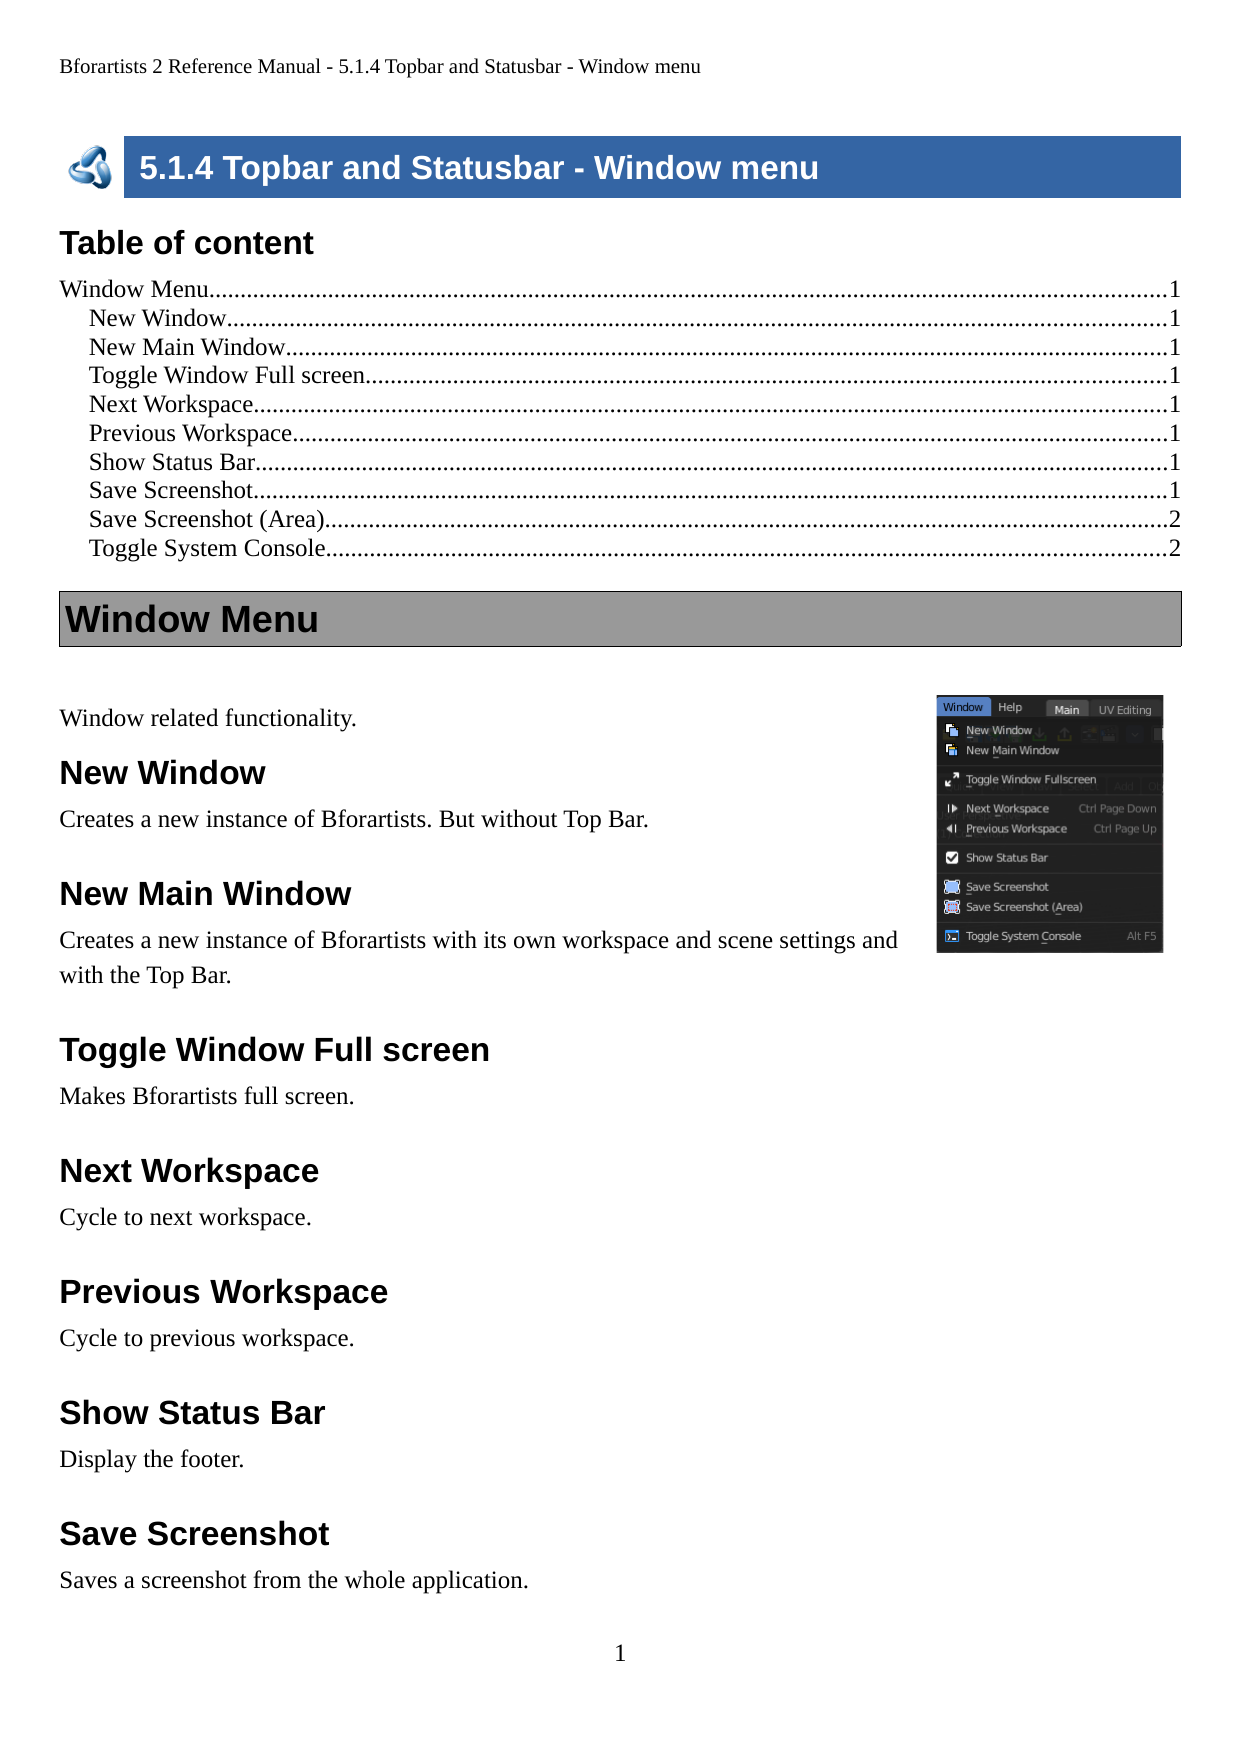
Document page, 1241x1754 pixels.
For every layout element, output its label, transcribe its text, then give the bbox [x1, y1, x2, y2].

picture [936, 695, 1164, 953]
text Save Screenshot (Area) 2 [88, 504, 1181, 533]
text Show Status Bar 1 [88, 447, 1181, 476]
text Previous Workspace 1 [88, 418, 1181, 447]
text Window Menu 1 [59, 274, 1181, 303]
subtitle New Main Window [59, 874, 936, 913]
text Saves a screenshot from the whole application. [59, 1565, 1181, 1594]
picture [65, 142, 114, 192]
table_header Window Menu [60, 592, 1181, 646]
text Makes Bforartists full screen. [59, 1081, 1181, 1109]
subtitle New Window [59, 753, 936, 792]
text New Main Window 1 [88, 332, 1181, 361]
subtitle [1164, 874, 1181, 913]
text Save Screenshot 1 [88, 476, 1181, 504]
table_header 5.1.4 Topbar and Statusbar - Window menu [124, 136, 1181, 198]
text Next Workspace 1 [88, 389, 1181, 418]
table_header [59, 136, 124, 198]
subtitle Show Status Bar [59, 1393, 1181, 1431]
text Window related functionality. [59, 703, 936, 732]
text Toggle Window Full screen 1 [88, 361, 1181, 389]
text Display the footer. [59, 1444, 1181, 1473]
text Creates a new instance of Bforartists. But without Top Bar. [59, 804, 936, 833]
subtitle Table of content [59, 223, 1181, 262]
subtitle Next Workspace [59, 1151, 1181, 1189]
subtitle [1164, 753, 1181, 792]
text New Window 1 [88, 303, 1181, 332]
subtitle Save Screenshot [59, 1514, 1181, 1552]
text Creates a new instance of Bforartists with its own workspace and scene settings and with the Top Bar. [59, 925, 1181, 988]
text Cycle to next workspace. [59, 1202, 1181, 1231]
subtitle Previous Workspace [59, 1272, 1181, 1310]
subtitle Toggle Window Full screen [59, 1029, 1181, 1068]
text Toggle System Console 2 [88, 533, 1181, 562]
text Cycle to previous workspace. [59, 1323, 1181, 1352]
